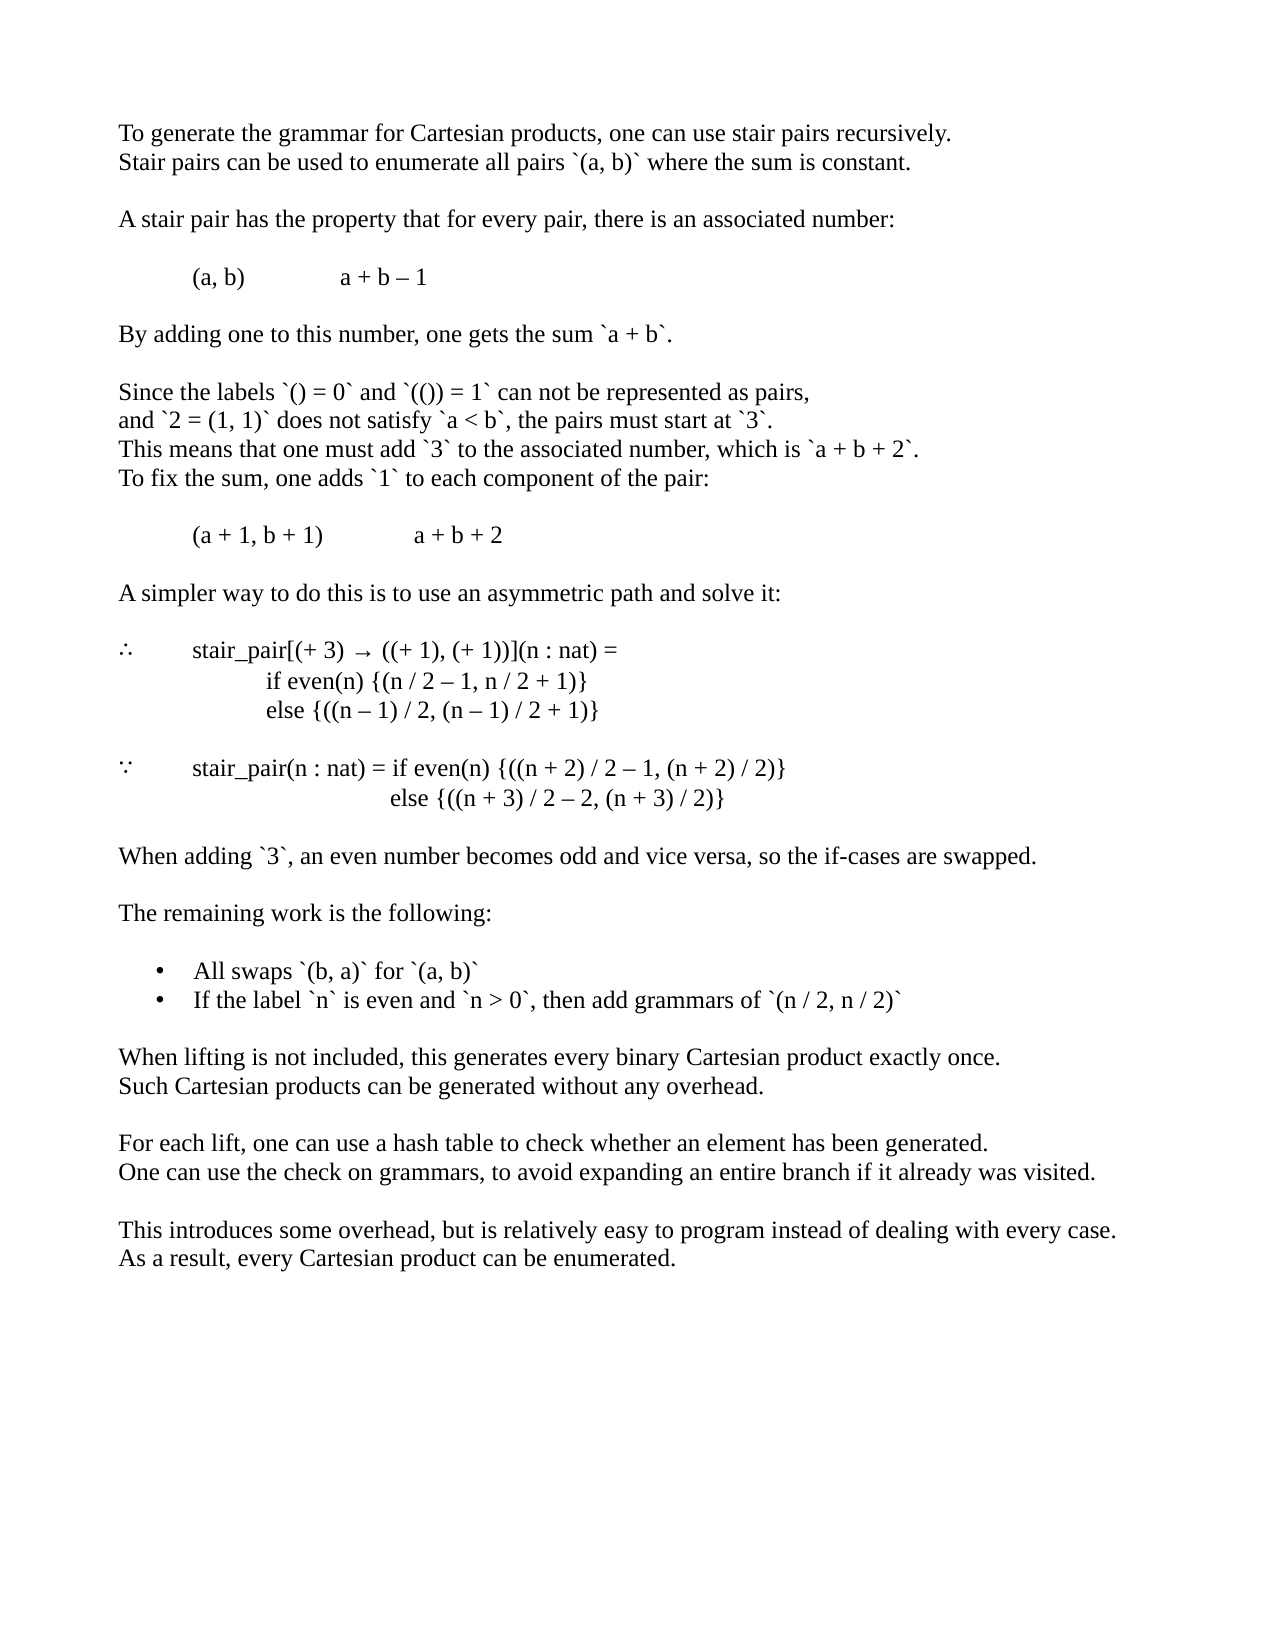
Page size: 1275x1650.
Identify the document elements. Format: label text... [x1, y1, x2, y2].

text else {((n + 3) / 2 – 2, (n + 3) / 2)} [118, 783, 1157, 812]
text Since the labels `() = 0` and `(()) = 1` can not be represented as pairs, and `2 = (1, 1)` does not satisfy `a < b`, the pairs must start at `3`. [118, 377, 1157, 434]
text The remaining work is the following: [118, 898, 1157, 927]
text When adding `3`, an even number becomes odd and vice versa, so the if-cases are swapped. [118, 841, 1157, 870]
text One can use the check on grammars, to avoid expanding an entire branch if it already was visited. [118, 1157, 1157, 1186]
text ∵ stair_pair(n : nat) = if even(n) {((n + 2) / 2 – 1, (n + 2) / 2)} [118, 753, 1157, 783]
text ∴ stair_pair[(+ 3) → ((+ 1), (+ 1))](n : nat) = [118, 636, 1157, 666]
text To generate the grammar for Cartesian products, one can use stair pairs recursively. [118, 118, 1157, 147]
text A simpler way to do this is to use an asymmetric path and solve it: [118, 578, 1157, 607]
text else {((n – 1) / 2, (n – 1) / 2 + 1)} [118, 695, 1157, 724]
text As a result, every Cartesian product can be enumerated. [118, 1243, 1157, 1272]
text Stair pairs can be used to enumerate all pairs `(a, b)` where the sum is constant. [118, 147, 1157, 176]
text This introduces some overhead, but is relatively easy to program instead of dealing with every case. [118, 1215, 1157, 1243]
text if even(n) {(n / 2 – 1, n / 2 + 1)} [118, 666, 1157, 695]
list All swaps `(b, a)` for `(a, b)` [156, 956, 1157, 985]
text Such Cartesian products can be generated without any overhead. [118, 1071, 1157, 1100]
text This means that one must add `3` to the associated number, which is `a + b + 2`. [118, 434, 1157, 463]
text (a + 1, b + 1) a + b + 2 [118, 521, 1157, 549]
list If the label `n` is even and `n > 0`, then add grammars of `(n / 2, n / 2)` [156, 985, 1157, 1013]
text When lifting is not included, this generates every binary Cartesian product exactly once. [118, 1042, 1157, 1071]
text A stair pair has the property that for every pair, there is an associated number: [118, 204, 1157, 233]
text For each lift, one can use a hash table to check whether an element has been generated. [118, 1128, 1157, 1157]
text To fix the sum, one adds `1` to each component of the pair: [118, 463, 1157, 492]
text By adding one to this number, one gets the sum `a + b`. [118, 319, 1157, 348]
text (a, b) a + b – 1 [118, 262, 1157, 291]
